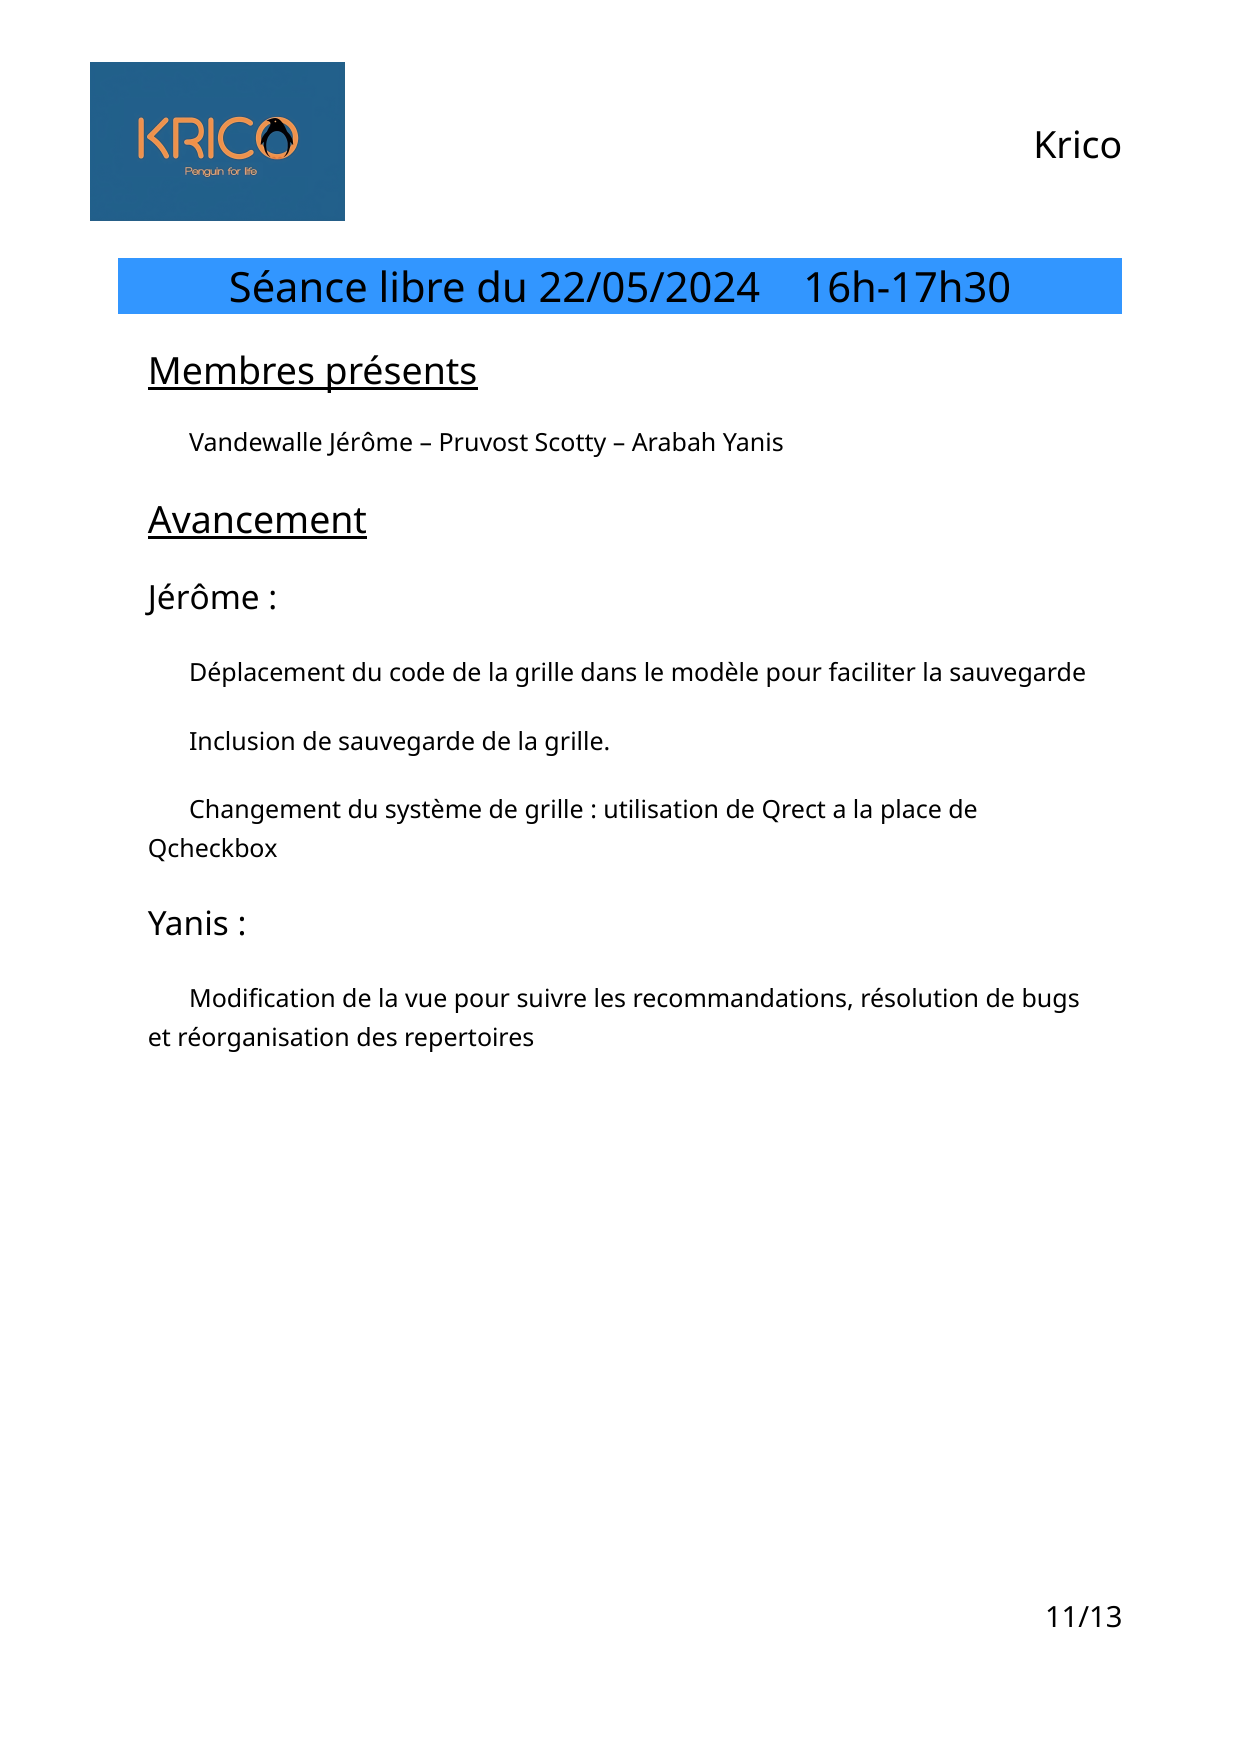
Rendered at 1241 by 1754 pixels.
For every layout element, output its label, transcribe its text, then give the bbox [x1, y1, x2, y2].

subtitle Membres présents [148, 344, 1122, 395]
text Modification de la vue pour suivre les recommandations, résolution de bugs et réorganisation des repertoires [148, 980, 1093, 1054]
subtitle Avancement [148, 493, 1122, 544]
subtitle Jérôme : [148, 574, 1122, 619]
picture [90, 62, 345, 221]
text Déplacement du code de la grille dans le modèle pour faciliter la sauvegarde [148, 654, 1093, 688]
text Vandewalle Jérôme – Pruvost Scotty – Arabah Yanis [148, 424, 1093, 458]
subtitle Yanis : [148, 899, 1122, 945]
subtitle Séance libre du 22/05/2024 16h-17h30 [118, 258, 1122, 314]
text Inclusion de sauvegarde de la grille. [148, 723, 1093, 757]
text Changement du système de grille : utilisation de Qrect a la place de Qcheckbox [148, 792, 1093, 865]
